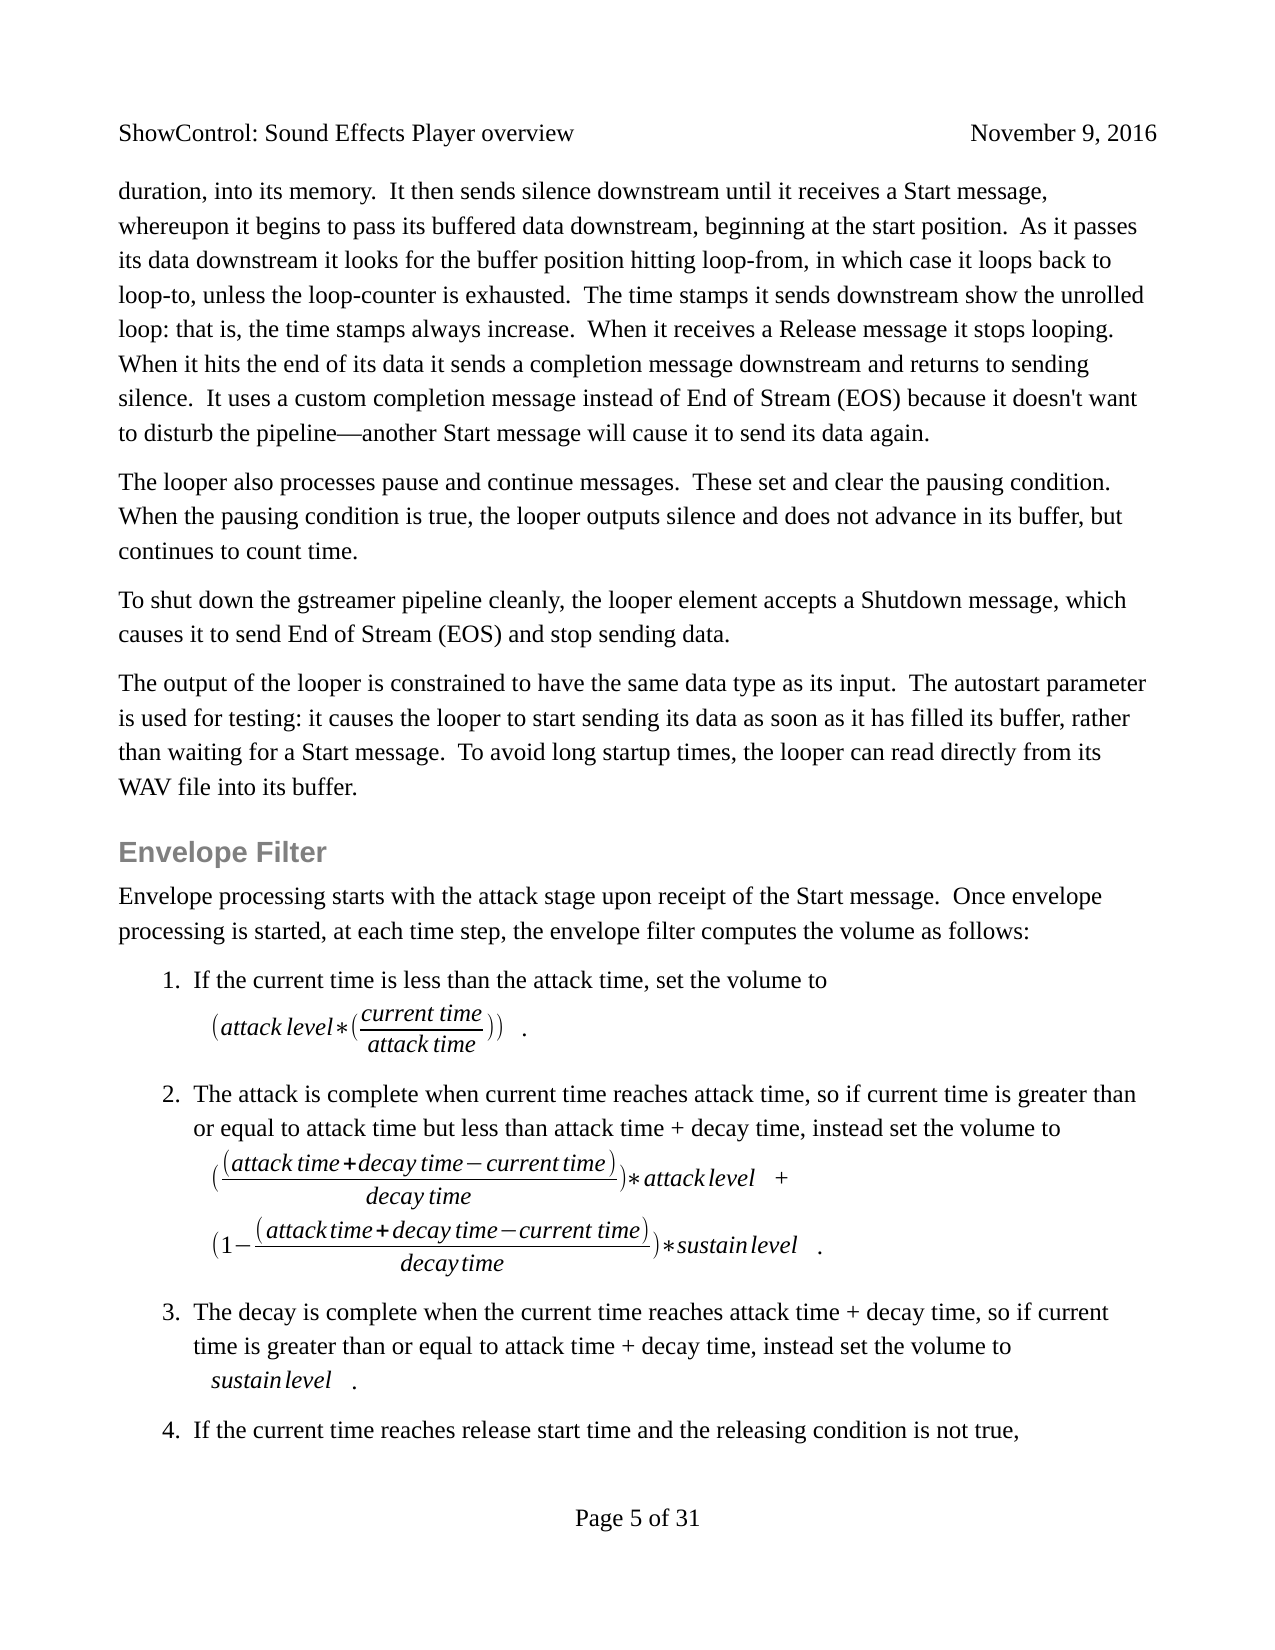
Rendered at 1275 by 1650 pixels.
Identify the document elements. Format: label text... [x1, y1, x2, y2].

subtitle Envelope Filter [118, 835, 1157, 869]
list If the current time reaches release start time and the releasing condition is not true, [156, 1415, 1157, 1443]
list The decay is complete when the current time reaches attack time + decay time, so if current time is greater than or equal to attack time + decay time, instead set the volume to . [156, 1297, 1157, 1394]
text The output of the looper is constrained to have the same data type as its input. The autostart parameter is used for testing: it causes the looper to start sending its data as soon as it has filled its buffer, rather than waiting for a Start message. To avoid long startup times, the looper can read directly from its WAV file into its buffer. [118, 668, 1157, 801]
text Envelope processing starts with the attack stage upon receipt of the Start message. Once envelope processing is started, at each time step, the envelope filter computes the volume as follows: [118, 881, 1157, 945]
text duration, into its memory. It then sends silence downstream until it receives a Start message, whereupon it begins to pass its buffered data downstream, beginning at the start position. As it passes its data downstream it looks for the buffer position hitting loop-from, in which case it loops back to loop-to, unless the loop-counter is exhausted. The time stamps it sends downstream show the unrolled loop: that is, the time stamps always increase. When it receives a Release message it stops looping. When it hits the end of its data it sends a completion message downstream and returns to sending silence. It uses a custom completion message instead of End of Stream (EOS) because it doesn't want to disturb the pipeline—another Start message will cause it to send its data again. [118, 176, 1157, 446]
list If the current time is less than the attack time, set the volume to . [156, 965, 1157, 1058]
text To shut down the gstreamer pipeline cleanly, the looper element accepts a Shutdown message, which causes it to send End of Stream (EOS) and stop sending data. [118, 585, 1157, 648]
text The looper also processes pause and continue messages. These set and clear the pausing condition. When the pausing condition is true, the looper outputs silence and does not advance in its buffer, but continues to count time. [118, 467, 1157, 564]
list The attack is complete when current time reaches attack time, so if current time is greater than or equal to attack time but less than attack time + decay time, instead set the volume to +. [156, 1079, 1157, 1276]
